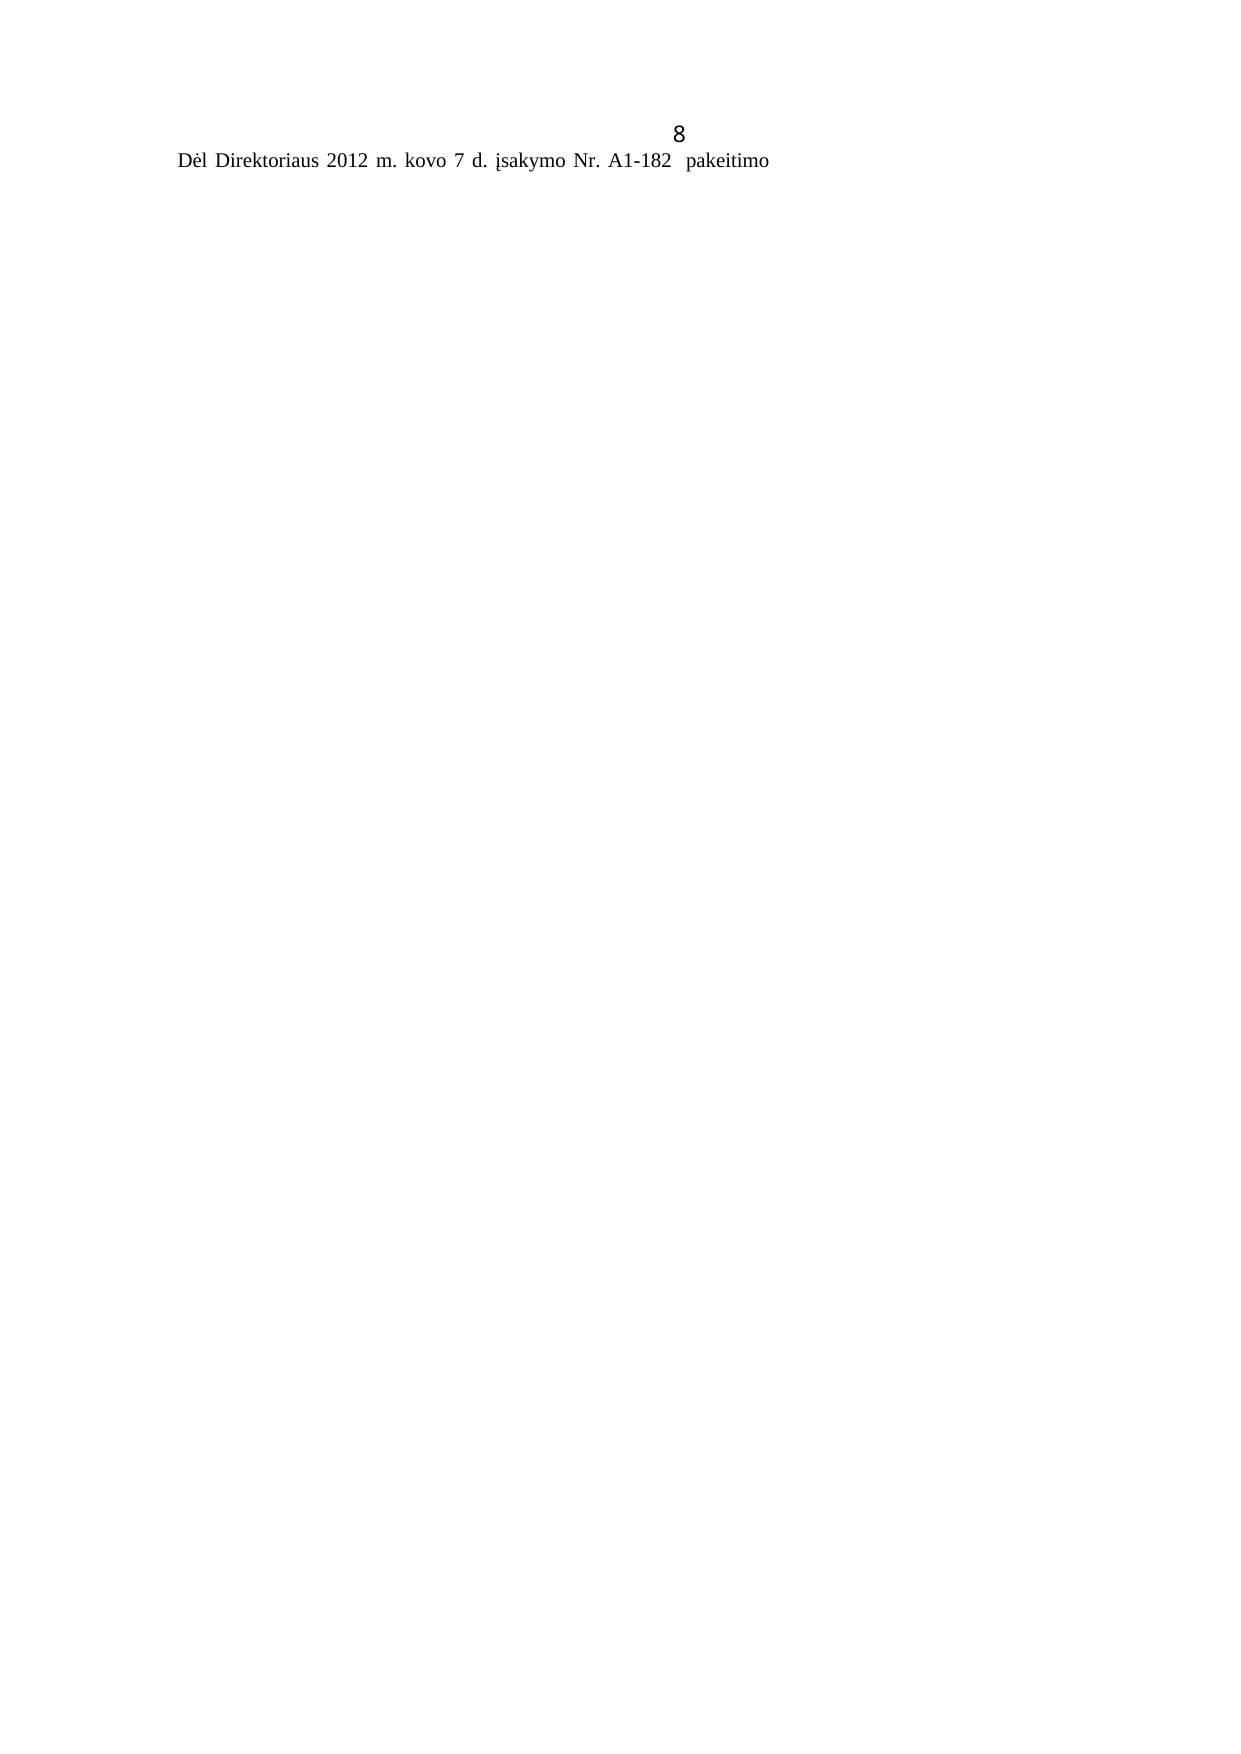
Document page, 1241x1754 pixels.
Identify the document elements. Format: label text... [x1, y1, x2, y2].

text Dėl Direktoriaus 2012 m. kovo 7 d. įsakymo Nr. A1-182 pakeitimo [177, 148, 1181, 172]
